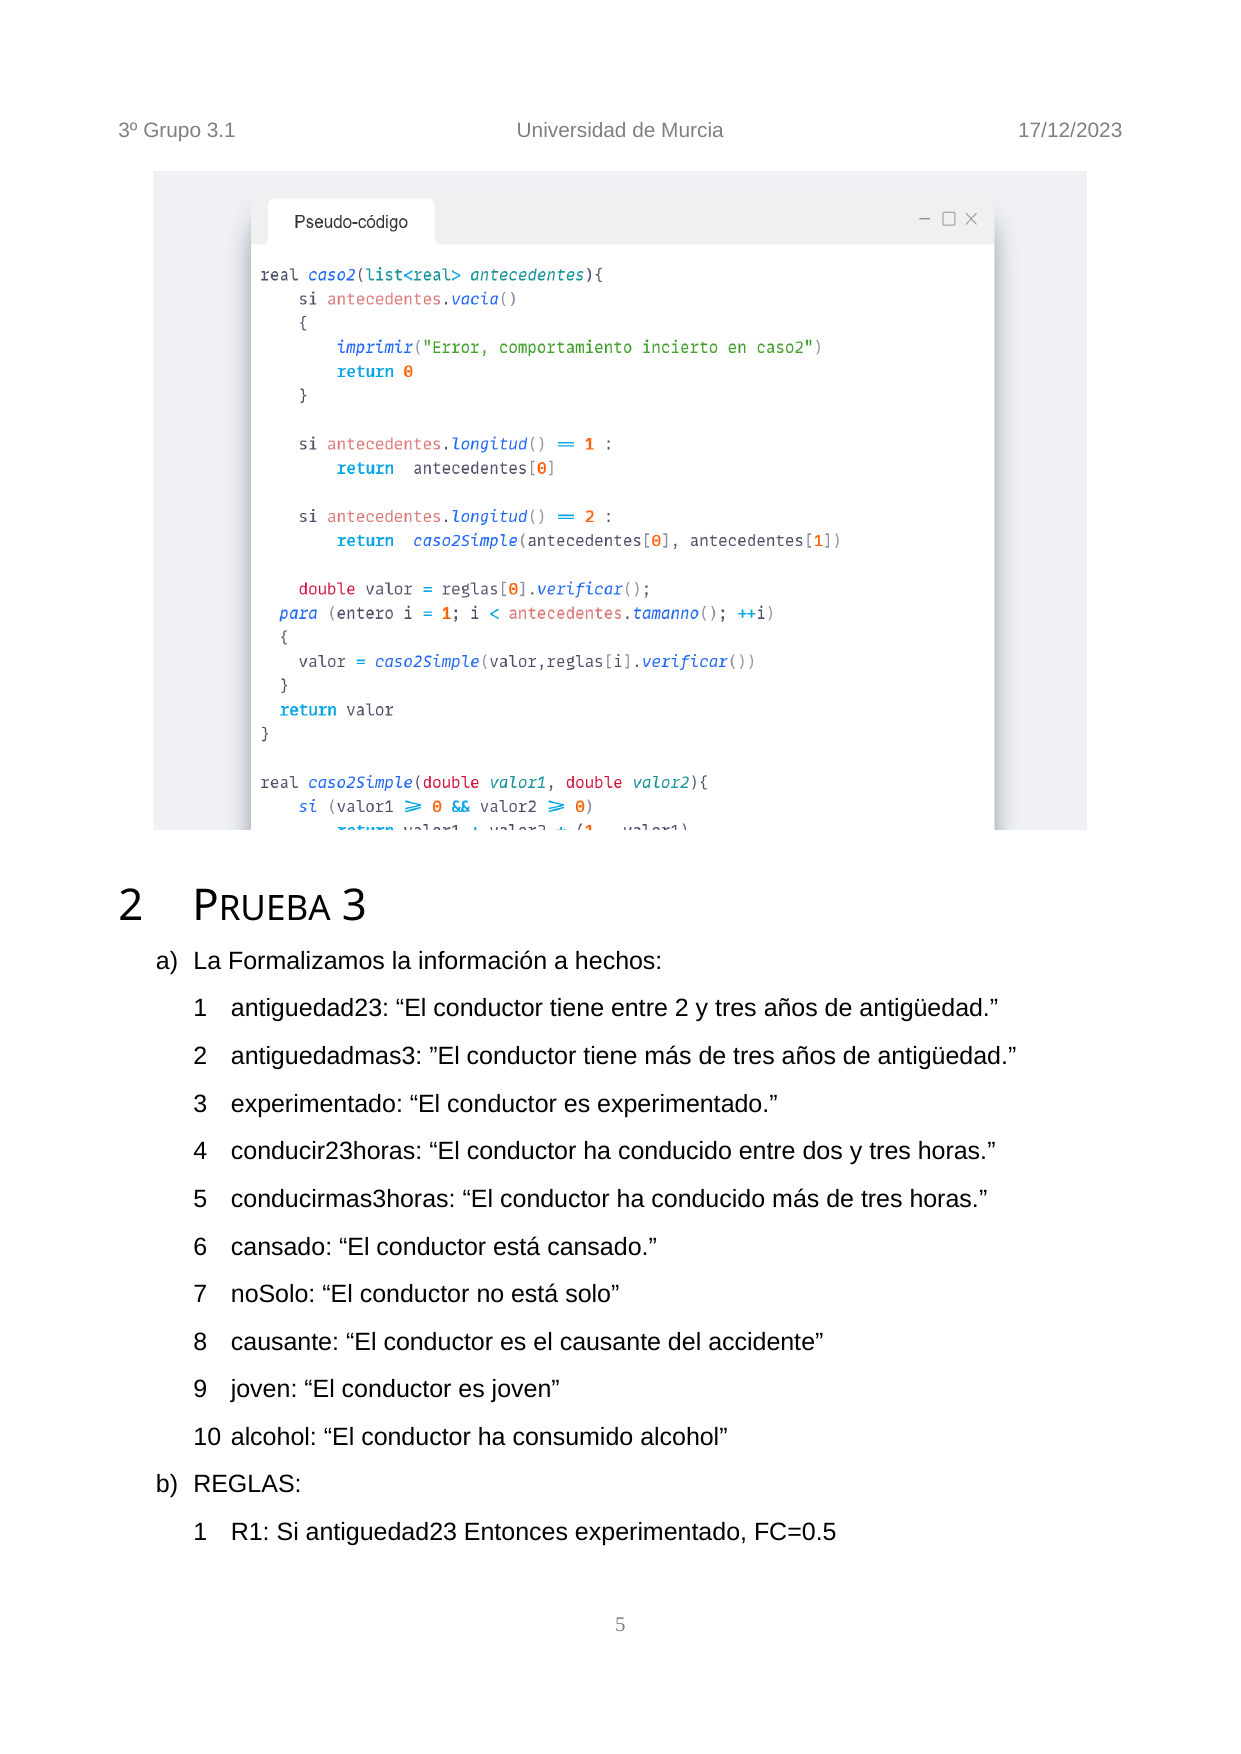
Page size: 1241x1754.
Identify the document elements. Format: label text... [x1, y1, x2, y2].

list noSolo: “El conductor no está solo” [193, 1279, 1122, 1308]
list experimentado: “El conductor es experimentado.” [193, 1089, 1122, 1117]
subtitle Prueba 3 [118, 874, 1122, 933]
list causante: “El conductor es el causante del accidente” [193, 1327, 1122, 1355]
list conducirmas3horas: “El conductor ha conducido más de tres horas.” [193, 1184, 1122, 1213]
picture [383, 171, 849, 781]
list R1: Si antiguedad23 Entonces experimentado, FC=0.5 [193, 1517, 1122, 1546]
list La Formalizamos la información a hechos: [156, 946, 1122, 974]
list conducir23horas: “El conductor ha conducido entre dos y tres horas.” [193, 1136, 1122, 1165]
list cansado: “El conductor está cansado.” [193, 1231, 1122, 1260]
list REGLAS: [156, 1469, 1122, 1498]
list antiguedadmas3: ”El conductor tiene más de tres años de antigüedad.” [193, 1041, 1122, 1070]
list antiguedad23: “El conductor tiene entre 2 y tres años de antigüedad.” [193, 993, 1122, 1022]
list joven: “El conductor es joven” [193, 1374, 1122, 1403]
list alcohol: “El conductor ha consumido alcohol” [193, 1422, 1122, 1451]
